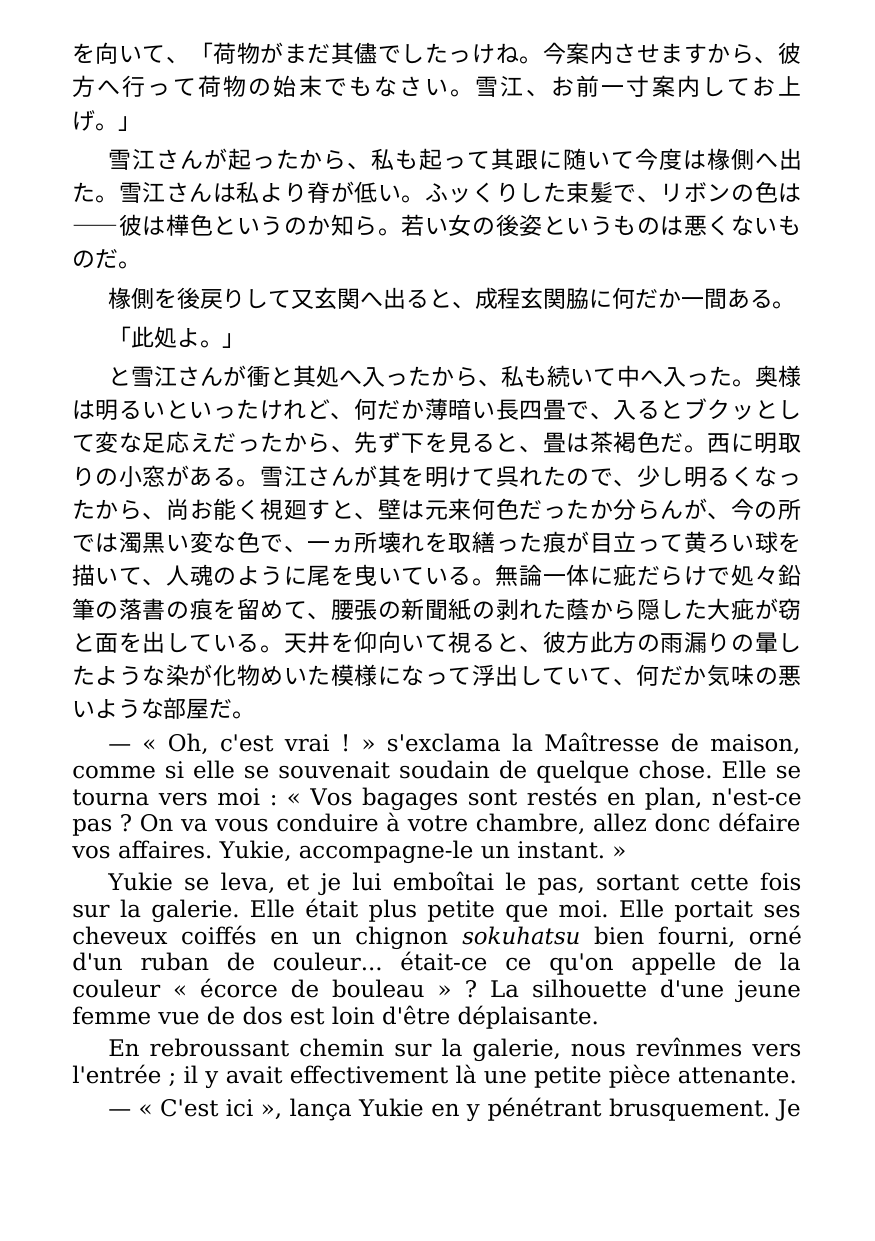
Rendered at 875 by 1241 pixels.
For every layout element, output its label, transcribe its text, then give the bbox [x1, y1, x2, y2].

text Yukie se leva, et je lui emboîtai le pas, sortant cette fois sur la galerie. Elle était plus petite que moi. Elle portait ses cheveux coiffés en un chignon sokuhatsu bien fourni, orné d'un ruban de couleur... était-ce ce qu'on appelle de la couleur « écorce de bouleau » ? La silhouette d'une jeune femme vue de dos est loin d'être déplaisante. [72, 869, 802, 1029]
text — « C'est ici », lança Yukie en y pénétrant brusquement. Je [72, 1095, 802, 1121]
text En rebroussant chemin sur la galerie, nous revînmes vers l'entrée ; il y avait effectivement là une petite pièce attenante. [72, 1036, 802, 1089]
text 「此処よ。」 [72, 320, 802, 353]
text — « Oh, c'est vrai ! » s'exclama la Maîtresse de maison, comme si elle se souvenait soudain de quelque chose. Elle se tourna vers moi : « Vos bagages sont restés en plan, n'est-ce pas ? On va vous conduire à votre chambre, allez donc défaire vos affaires. Yukie, accompagne-le un instant. » [72, 730, 802, 864]
text 雪江さんが起ったから、私も起って其跟に随いて今度は椽側へ出た。雪江さんは私より脊が低い。ふッくりした束髪で、リボンの色は――彼は樺色というのか知ら。若い女の後姿というものは悪くないものだ。 [72, 142, 802, 274]
text を向いて、「荷物がまだ其儘でしたっけね。今案内させますから、彼方へ行って荷物の始末でもなさい。雪江、お前一寸案内してお上げ。」 [72, 36, 802, 136]
text と雪江さんが衝と其処へ入ったから、私も続いて中へ入った。奥様は明るいといったけれど、何だか薄暗い長四畳で、入るとブクッとして変な足応えだったから、先ず下を見ると、畳は茶褐色だ。西に明取りの小窓がある。雪江さんが其を明けて呉れたので、少し明るくなったから、尚お能く視廻すと、壁は元来何色だったか分らんが、今の所では濁黒い変な色で、一ヵ所壊れを取繕った痕が目立って黄ろい球を描いて、人魂のように尾を曳いている。無論一体に疵だらけで処々鉛筆の落書の痕を留めて、腰張の新聞紙の剥れた蔭から隠した大疵が窃と面を出している。天井を仰向いて視ると、彼方此方の雨漏りの暈したような染が化物めいた模様になって浮出していて、何だか気味の悪いような部屋だ。 [72, 359, 802, 724]
text 椽側を後戻りして又玄関へ出ると、成程玄関脇に何だか一間ある。 [72, 281, 802, 314]
